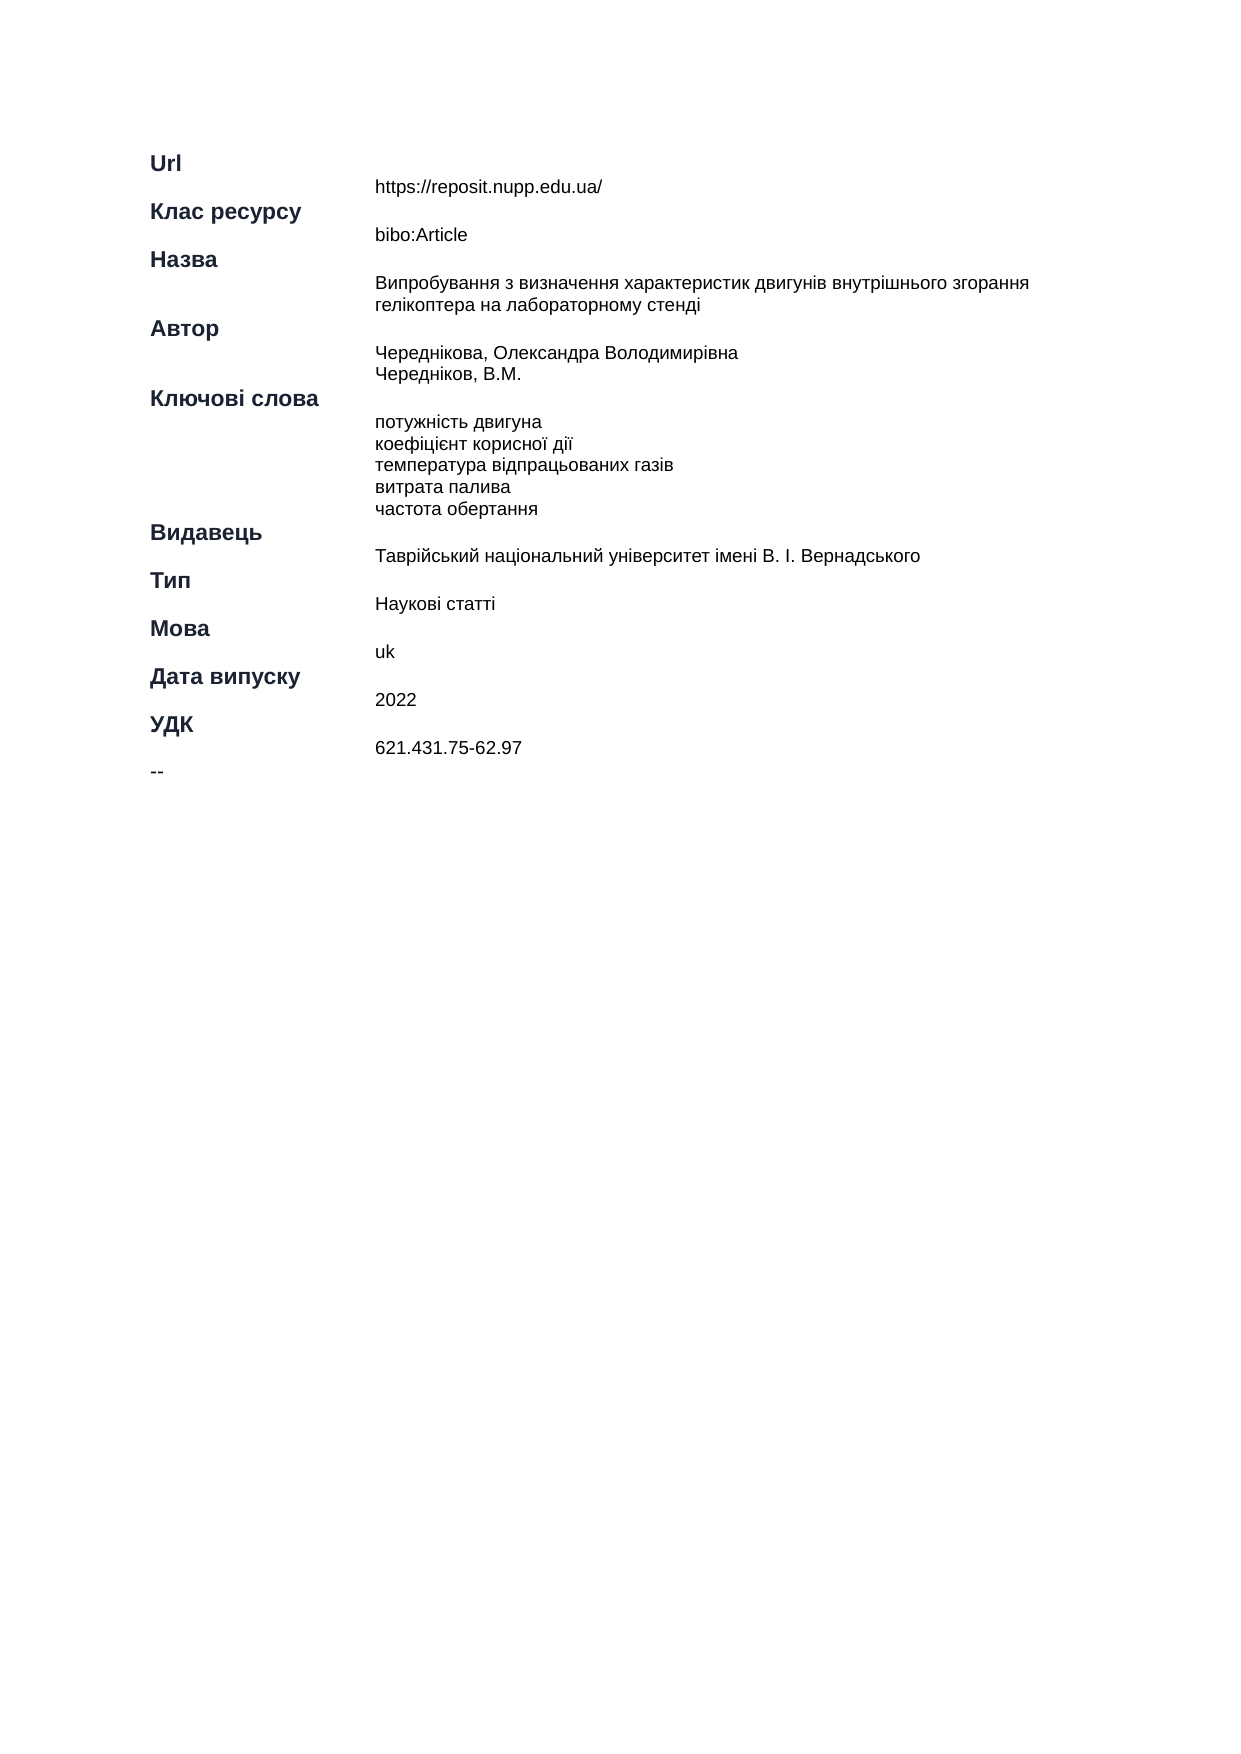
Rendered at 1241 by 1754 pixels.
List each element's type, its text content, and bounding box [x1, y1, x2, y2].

text bibo:Article [375, 224, 1090, 246]
text uk [375, 641, 1090, 663]
text Мова [150, 615, 1090, 641]
text Автор [150, 315, 1090, 342]
text -- [150, 758, 1090, 782]
text витрата палива [375, 476, 1090, 497]
text Клас ресурсу [150, 198, 1090, 224]
text 2022 [375, 689, 1090, 711]
text Дата випуску [150, 663, 1090, 689]
text 621.431.75-62.97 [375, 737, 1090, 758]
text частота обертання [375, 497, 1090, 519]
text потужність двигуна [375, 411, 1090, 433]
text Ключові слова [150, 385, 1090, 411]
text температура відпрацьованих газів [375, 454, 1090, 476]
text Наукові статті [375, 593, 1090, 615]
text Випробування з визначення характеристик двигунів внутрішнього згорання гелікоптера на лабораторному стенді [375, 272, 1090, 315]
text Назва [150, 246, 1090, 272]
text Url [150, 150, 1090, 176]
text Таврійський національний університет імені В. І. Вернадського [375, 545, 1090, 567]
text УДК [150, 711, 1090, 737]
text https://reposit.nupp.edu.ua/ [375, 176, 1090, 198]
text Череднікова, Олександра Володимирівна [375, 342, 1090, 363]
text коефіцієнт корисної дії [375, 433, 1090, 454]
text Чередніков, В.М. [375, 363, 1090, 385]
text Видавець [150, 519, 1090, 545]
text Тип [150, 567, 1090, 593]
